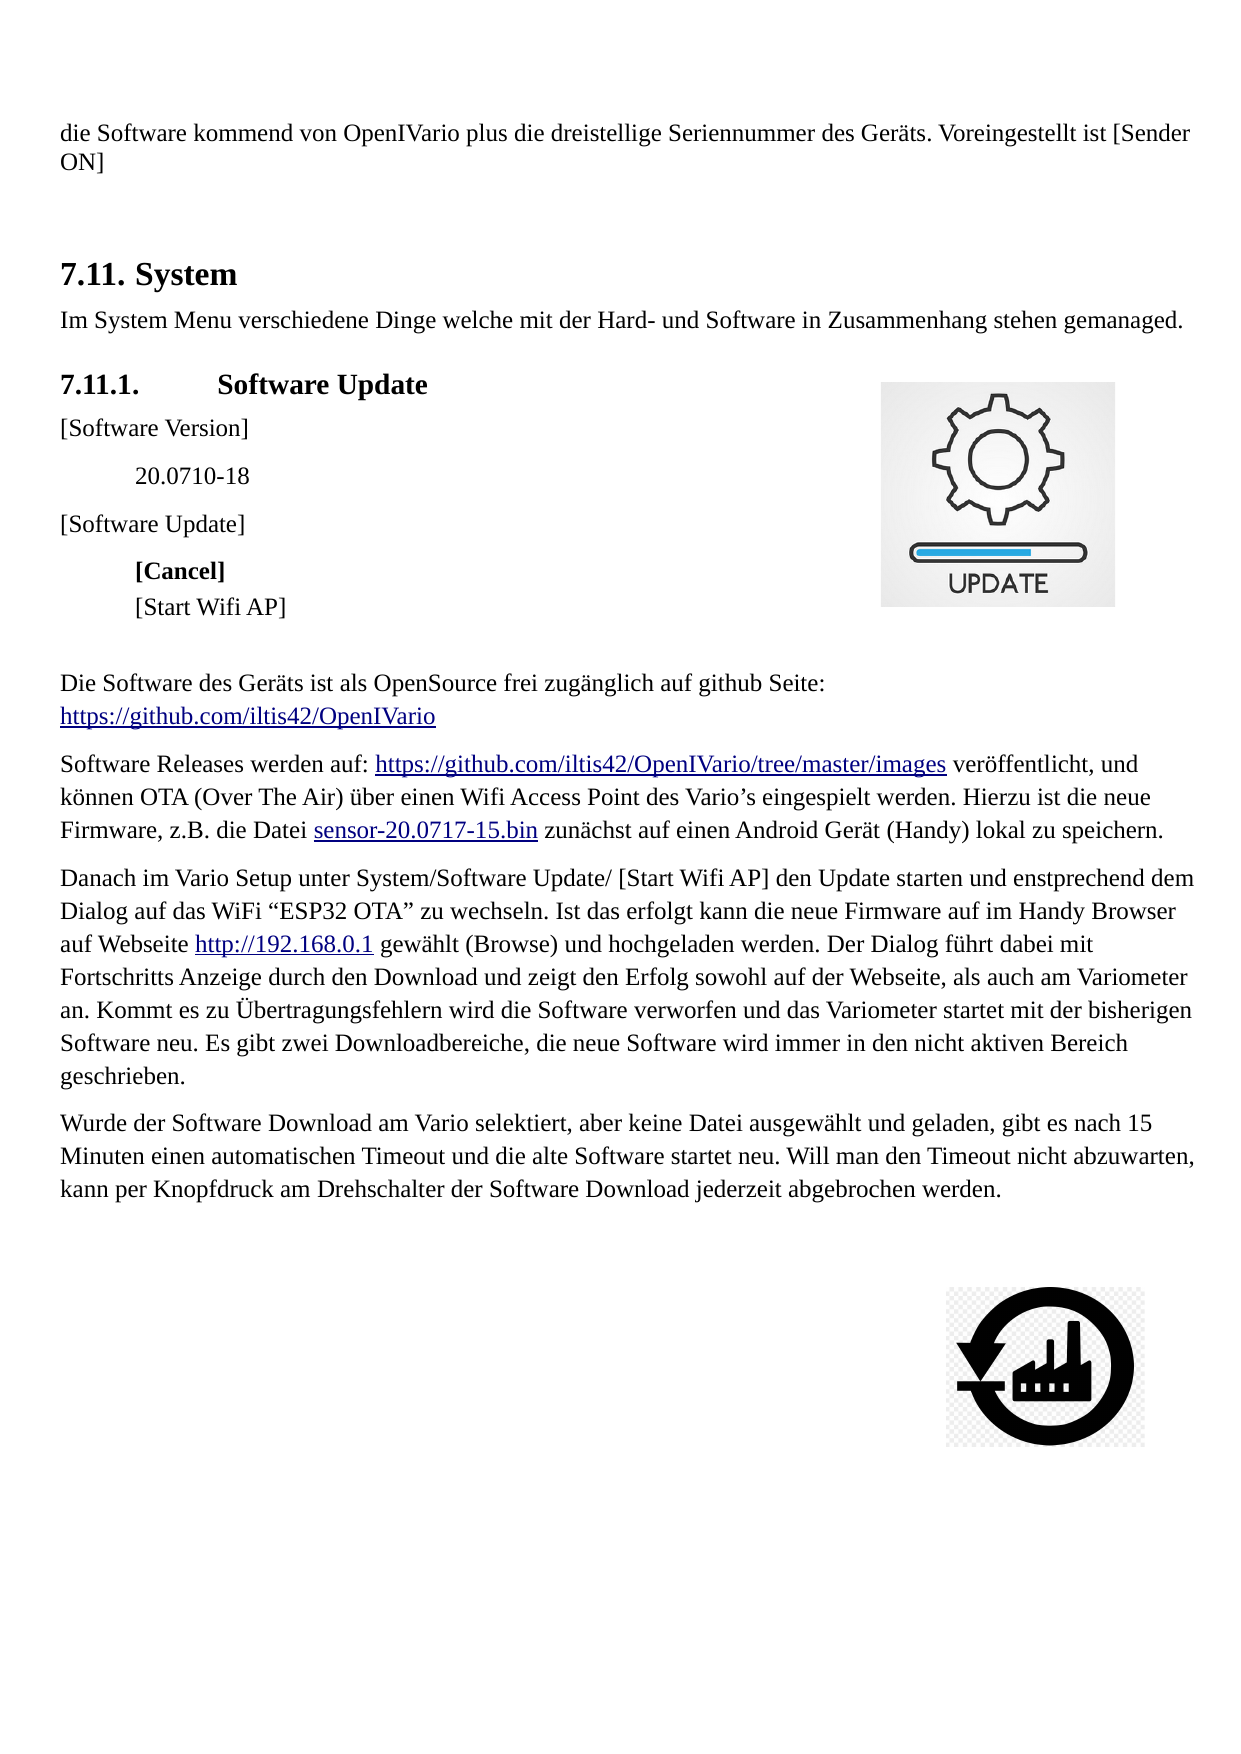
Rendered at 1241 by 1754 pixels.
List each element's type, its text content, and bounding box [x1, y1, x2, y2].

text [Cancel] [60, 556, 880, 585]
text [1116, 509, 1207, 537]
subtitle Software Update [60, 367, 1207, 401]
text die Software kommend von OpenIVario plus die dreistellige Seriennummer des Geräts. Voreingestellt ist [Sender ON] [60, 118, 1207, 176]
picture [946, 1287, 1145, 1447]
text [1116, 413, 1207, 442]
text Im System Menu verschiedene Dinge welche mit der Hard- und Software in Zusammenhang stehen gemanaged. [60, 305, 1207, 334]
text 20.0710-18 [60, 461, 880, 490]
text Wurde der Software Download am Vario selektiert, aber keine Datei ausgewählt und geladen, gibt es nach 15 Minuten einen automatischen Timeout und die alte Software startet neu. Will man den Timeout nicht abzuwarten, kann per Knopfdruck am Drehschalter der Software Download jederzeit abgebrochen werden. [60, 1108, 1207, 1203]
picture [880, 382, 1116, 607]
text Danach im Vario Setup unter System/Software Update/ [Start Wifi AP] den Update starten und enstprechend dem Dialog auf das WiFi “ESP32 OTA” zu wechseln. Ist das erfolgt kann die neue Firmware auf im Handy Browser auf Webseite http://192.168.0.1 gewählt (Browse) und hochgeladen werden. Der Dialog führt dabei mit Fortschritts Anzeige durch den Download und zeigt den Erfolg sowohl auf der Webseite, als auch am Variometer an. Kommt es zu Übertragungsfehlern wird die Software verworfen und das Variometer startet mit der bisherigen Software neu. Es gibt zwei Downloadbereiche, die neue Software wird immer in den nicht aktiven Bereich geschrieben. [60, 863, 1207, 1089]
text Software Releases werden auf: https://github.com/iltis42/OpenIVario/tree/master/images veröffentlicht, und können OTA (Over The Air) über einen Wifi Access Point des Vario’s eingespielt werden. Hierzu ist die neue Firmware, z.B. die Datei sensor-20.0717-15.bin zunächst auf einen Android Gerät (Handy) lokal zu speichern. [60, 749, 1207, 844]
text [Software Update] [60, 509, 880, 537]
subtitle System [60, 254, 1207, 293]
text [1116, 461, 1207, 490]
text [Start Wifi AP] [60, 592, 1207, 621]
text [1116, 556, 1207, 585]
text [Software Version] [60, 413, 880, 442]
text Die Software des Geräts ist als OpenSource frei zugänglich auf github Seite: https://github.com/iltis42/OpenIVario [60, 668, 1207, 730]
